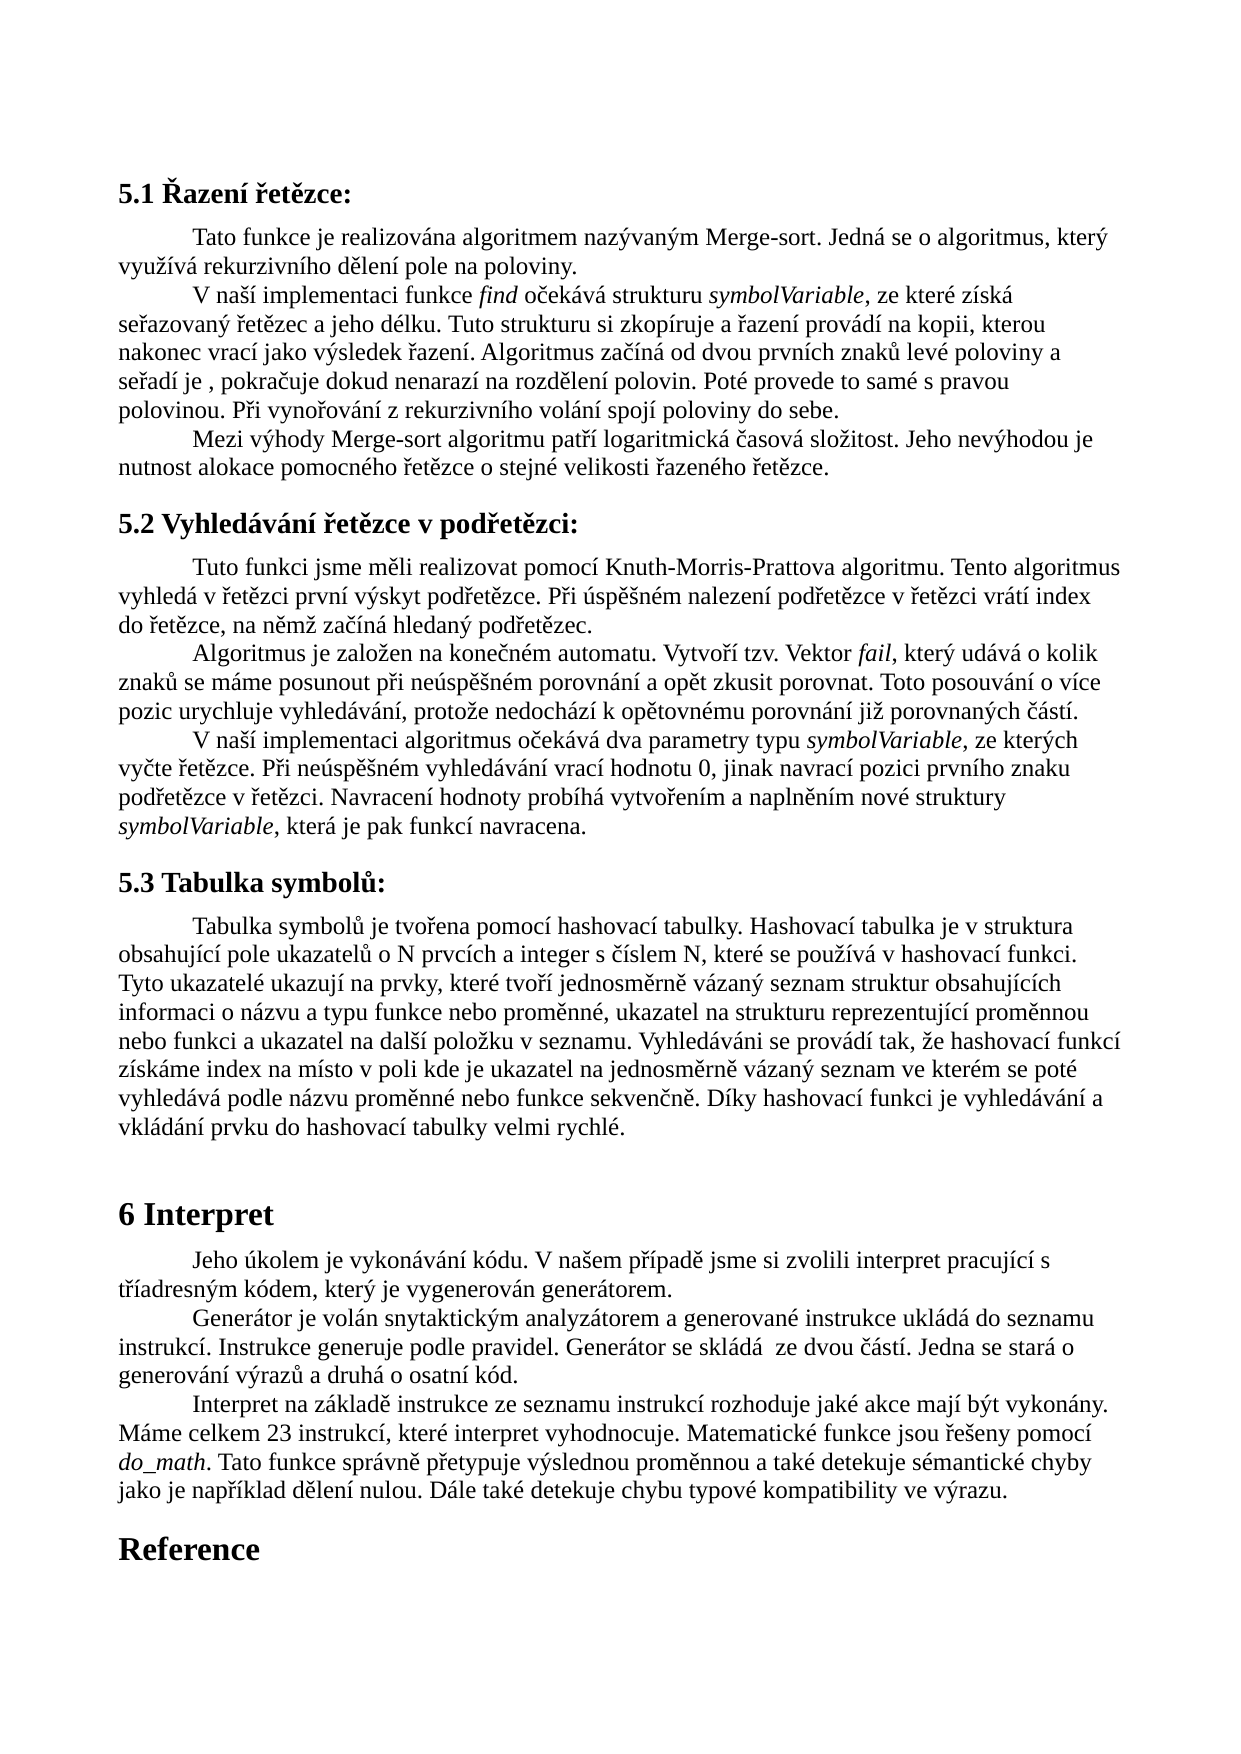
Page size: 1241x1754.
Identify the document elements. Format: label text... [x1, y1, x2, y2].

text Jeho úkolem je vykonávání kódu. V našem případě jsme si zvolili interpret pracující s tříadresným kódem, který je vygenerován generátorem. [118, 1245, 1122, 1303]
text V naší implementaci funkce find očekává strukturu symbolVariable, ze které získá seřazovaný řetězec a jeho délku. Tuto strukturu si zkopíruje a řazení provádí na kopii, kterou nakonec vrací jako výsledek řazení. Algoritmus začíná od dvou prvních znaků levé poloviny a seřadí je , pokračuje dokud nenarazí na rozdělení polovin. Poté provede to samé s pravou polovinou. Při vynořování z rekurzivního volání spojí poloviny do sebe. [118, 280, 1122, 424]
subtitle 5.2 Vyhledávání řetězce v podřetězci: [118, 506, 1122, 540]
subtitle 6 Interpret [118, 1194, 1122, 1233]
text Tabulka symbolů je tvořena pomocí hashovací tabulky. Hashovací tabulka je v struktura obsahující pole ukazatelů o N prvcích a integer s číslem N, které se používá v hashovací funkci. [118, 911, 1122, 968]
text Tato funkce je realizována algoritmem nazývaným Merge-sort. Jedná se o algoritmus, který využívá rekurzivního dělení pole na poloviny. [118, 222, 1122, 280]
text Interpret na základě instrukce ze seznamu instrukcí rozhoduje jaké akce mají být vykonány. Máme celkem 23 instrukcí, které interpret vyhodnocuje. Matematické funkce jsou řešeny pomocí do_math. Tato funkce správně přetypuje výslednou proměnnou a také detekuje sémantické chyby jako je například dělení nulou. Dále také detekuje chybu typové kompatibility ve výrazu. [118, 1389, 1122, 1504]
text V naší implementaci algoritmus očekává dva parametry typu symbolVariable, ze kterých vyčte řetězce. Při neúspěšném vyhledávání vrací hodnotu 0, jinak navrací pozici prvního znaku podřetězce v řetězci. Navracení hodnoty probíhá vytvořením a naplněním nové struktury symbolVariable, která je pak funkcí navracena. [118, 725, 1122, 840]
text Algoritmus je založen na konečném automatu. Vytvoří tzv. Vektor fail, který udává o kolik znaků se máme posunout při neúspěšném porovnání a opět zkusit porovnat. Toto posouvání o více pozic urychluje vyhledávání, protože nedochází k opětovnému porovnání již porovnaných částí. [118, 638, 1122, 725]
subtitle Reference [118, 1529, 1122, 1567]
text Tyto ukazatelé ukazují na prvky, které tvoří jednosměrně vázaný seznam struktur obsahujících informaci o názvu a typu funkce nebo proměnné, ukazatel na strukturu reprezentující proměnnou nebo funkci a ukazatel na další položku v seznamu. Vyhledáváni se provádí tak, že hashovací funkcí získáme index na místo v poli kde je ukazatel na jednosměrně vázaný seznam ve kterém se poté vyhledává podle názvu proměnné nebo funkce sekvenčně. Díky hashovací funkci je vyhledávání a vkládání prvku do hashovací tabulky velmi rychlé. [118, 968, 1122, 1141]
subtitle 5.3 Tabulka symbolů: [118, 865, 1122, 898]
subtitle 5.1 Řazení řetězce: [118, 176, 1122, 210]
text Mezi výhody Merge-sort algoritmu patří logaritmická časová složitost. Jeho nevýhodou je nutnost alokace pomocného řetězce o stejné velikosti řazeného řetězce. [118, 424, 1122, 481]
text Generátor je volán snytaktickým analyzátorem a generované instrukce ukládá do seznamu instrukcí. Instrukce generuje podle pravidel. Generátor se skládá ze dvou částí. Jedna se stará o generování výrazů a druhá o osatní kód. [118, 1303, 1122, 1389]
text Tuto funkci jsme měli realizovat pomocí Knuth-Morris-Prattova algoritmu. Tento algoritmus vyhledá v řetězci první výskyt podřetězce. Při úspěšném nalezení podřetězce v řetězci vrátí index do řetězce, na němž začíná hledaný podřetězec. [118, 552, 1122, 638]
